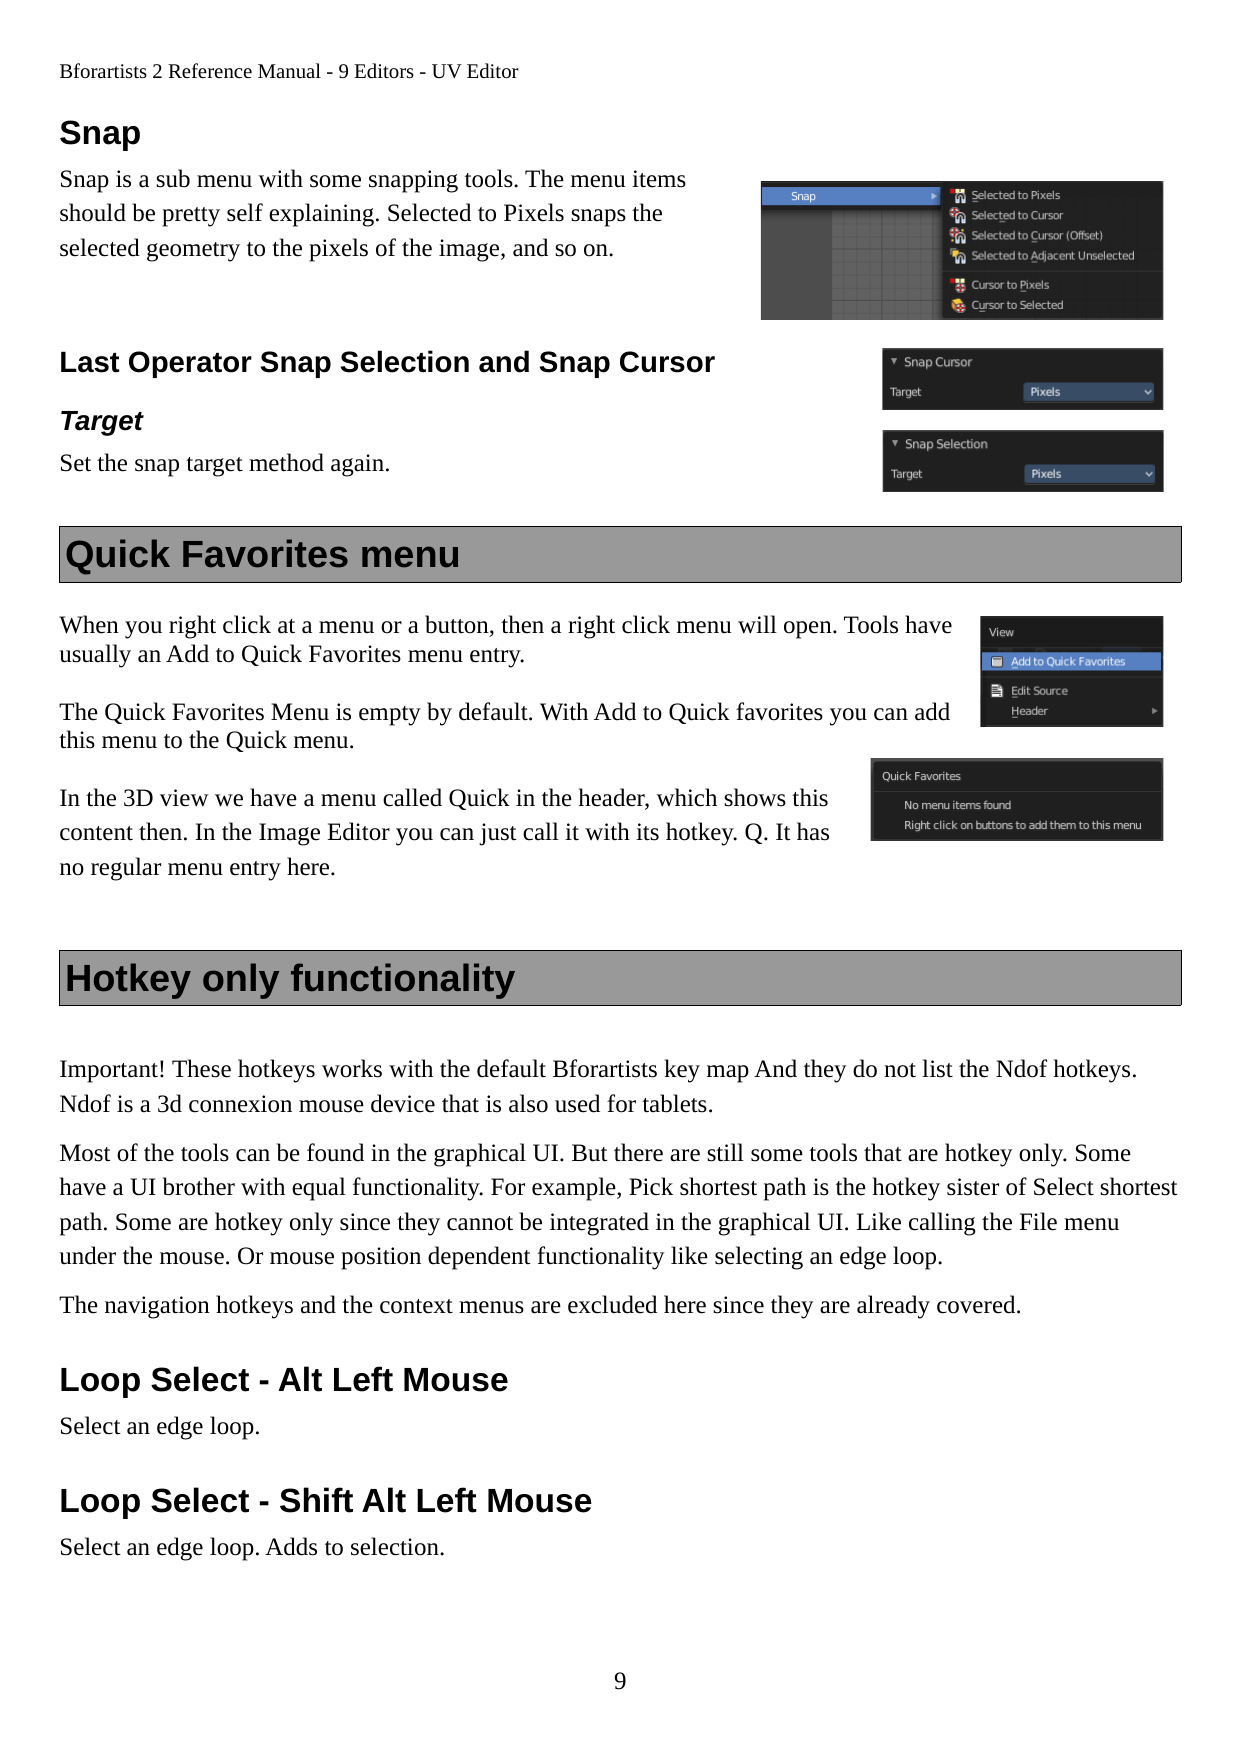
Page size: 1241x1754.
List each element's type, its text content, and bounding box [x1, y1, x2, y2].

text Set the snap target method again. [59, 448, 882, 477]
subtitle Snap [59, 113, 1181, 151]
subtitle Target [59, 404, 1181, 436]
text In the 3D view we have a menu called Quick in the header, which shows this content then. In the Image Editor you can just call it with its hotkey. Q. It has no regular menu entry here. [59, 783, 1181, 881]
table_header Quick Favorites menu [60, 527, 1181, 582]
subtitle Loop Select - Shift Alt Left Mouse [59, 1481, 1181, 1520]
text Important! These hotkeys works with the default Bforartists key map And they do not list the Ndof hotkeys. Ndof is a 3d connexion mouse device that is also used for tablets. [59, 1054, 1181, 1118]
text The navigation hotkeys and the context menus are excluded here since they are already covered. [59, 1290, 1181, 1319]
picture [882, 430, 1164, 492]
picture [882, 348, 1164, 410]
subtitle Last Operator Snap Selection and Snap Cursor [59, 345, 1181, 379]
text Most of the tools can be found in the graphical UI. But there are still some tools that are hotkey only. Some have a UI brother with equal functionality. For example, Pick shortest path is the hotkey sister of Select shortest path. Some are hotkey only since they cannot be integrated in the graphical UI. Like calling the File menu under the mouse. Or mouse position dependent functionality like selecting an edge loop. [59, 1138, 1181, 1270]
subtitle Loop Select - Alt Left Mouse [59, 1360, 1181, 1399]
text When you right click at a menu or a button, then a right click menu will open. Tools have usually an Add to Quick Favorites menu entry. [59, 610, 1181, 668]
text Select an edge loop. Adds to selection. [59, 1532, 1181, 1561]
picture [980, 616, 1164, 727]
text Select an edge loop. [59, 1411, 1181, 1440]
picture [760, 181, 1164, 320]
text Snap is a sub menu with some snapping tools. The menu items should be pretty self explaining. Selected to Pixels snaps the selected geometry to the pixels of the image, and so on. [59, 164, 1181, 261]
picture [870, 758, 1164, 841]
text The Quick Favorites Menu is empty by default. With Add to Quick favorites you can add this menu to the Quick menu. [59, 697, 1181, 754]
table_header Hotkey only functionality [60, 951, 1181, 1005]
